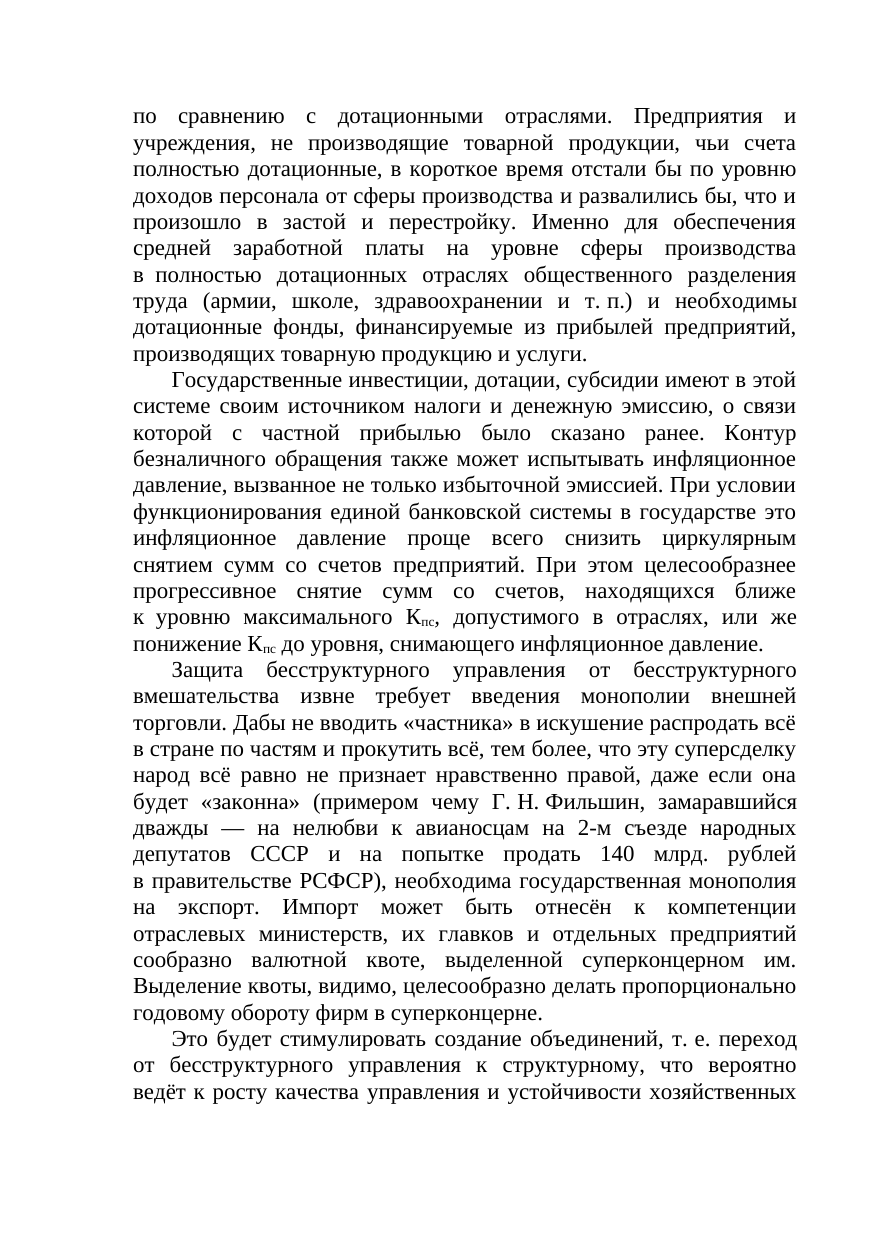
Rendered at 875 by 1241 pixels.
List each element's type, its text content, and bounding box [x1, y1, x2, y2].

text Защита бесструктурного управления от бесструктурного вмешательства извне требует введения монополии внешней торговли. Дабы не вводить «частника» в искушение распродать всё в стране по частям и прокутить всё, тем более, что эту суперсделку народ всё равно не признает нравственно правой, даже если она будет «законна» (примером чему Г. Н. Фильшин, замаравшийся дважды — на нелюбви к авианосцам на 2-м съезде народных депутатов СССР и на попытке продать 140 млрд. рублей в правительстве РСФСР), необходима государственная монополия на экспорт. Импорт может быть отнесён к компетенции отраслевых министерств, их главков и отдельных предприятий сообразно валютной квоте, выделенной суперконцерном им. Выделение квоты, видимо, целесообразно делать пропорционально годовому обороту фирм в суперконцерне. [133, 656, 797, 1025]
text Это будет стимулировать создание объединений, т. е. переход от бесструктурного управления к структурному, что вероятно ведёт к росту качества управления и устойчивости хозяйственных [133, 1025, 797, 1104]
text по сравнению с дотационными отраслями. Предприятия и учреждения, не производящие товарной продукции, чьи счета полностью дотационные, в короткое время отстали бы по уровню доходов персонала от сферы производства и развалились бы, что и произошло в застой и перестройку. Именно для обеспечения средней заработной платы на уровне сферы производства в полностью дотационных отраслях общественного разделения труда (армии, школе, здравоохранении и т. п.) и необходимы дотационные фонды, финансируемые из прибылей предприятий, производящих товарную продукцию и услуги. [133, 103, 797, 366]
text Государственные инвестиции, дотации, субсидии имеют в этой системе своим источником налоги и денежную эмиссию, о связи которой с частной прибылью было сказано ранее. Контур безналичного обращения также может испытывать инфляционное давление, вызванное не только избыточной эмиссией. При условии функционирования единой банковской системы в государстве это инфляционное давление проще всего снизить циркулярным снятием сумм со счетов предприятий. При этом целесообразнее прогрессивное снятие сумм со счетов, находящихся ближе к уровню максимального Кпс, допустимого в отраслях, или же понижение Кпс до уровня, снимающего инфляционное давление. [133, 366, 797, 656]
